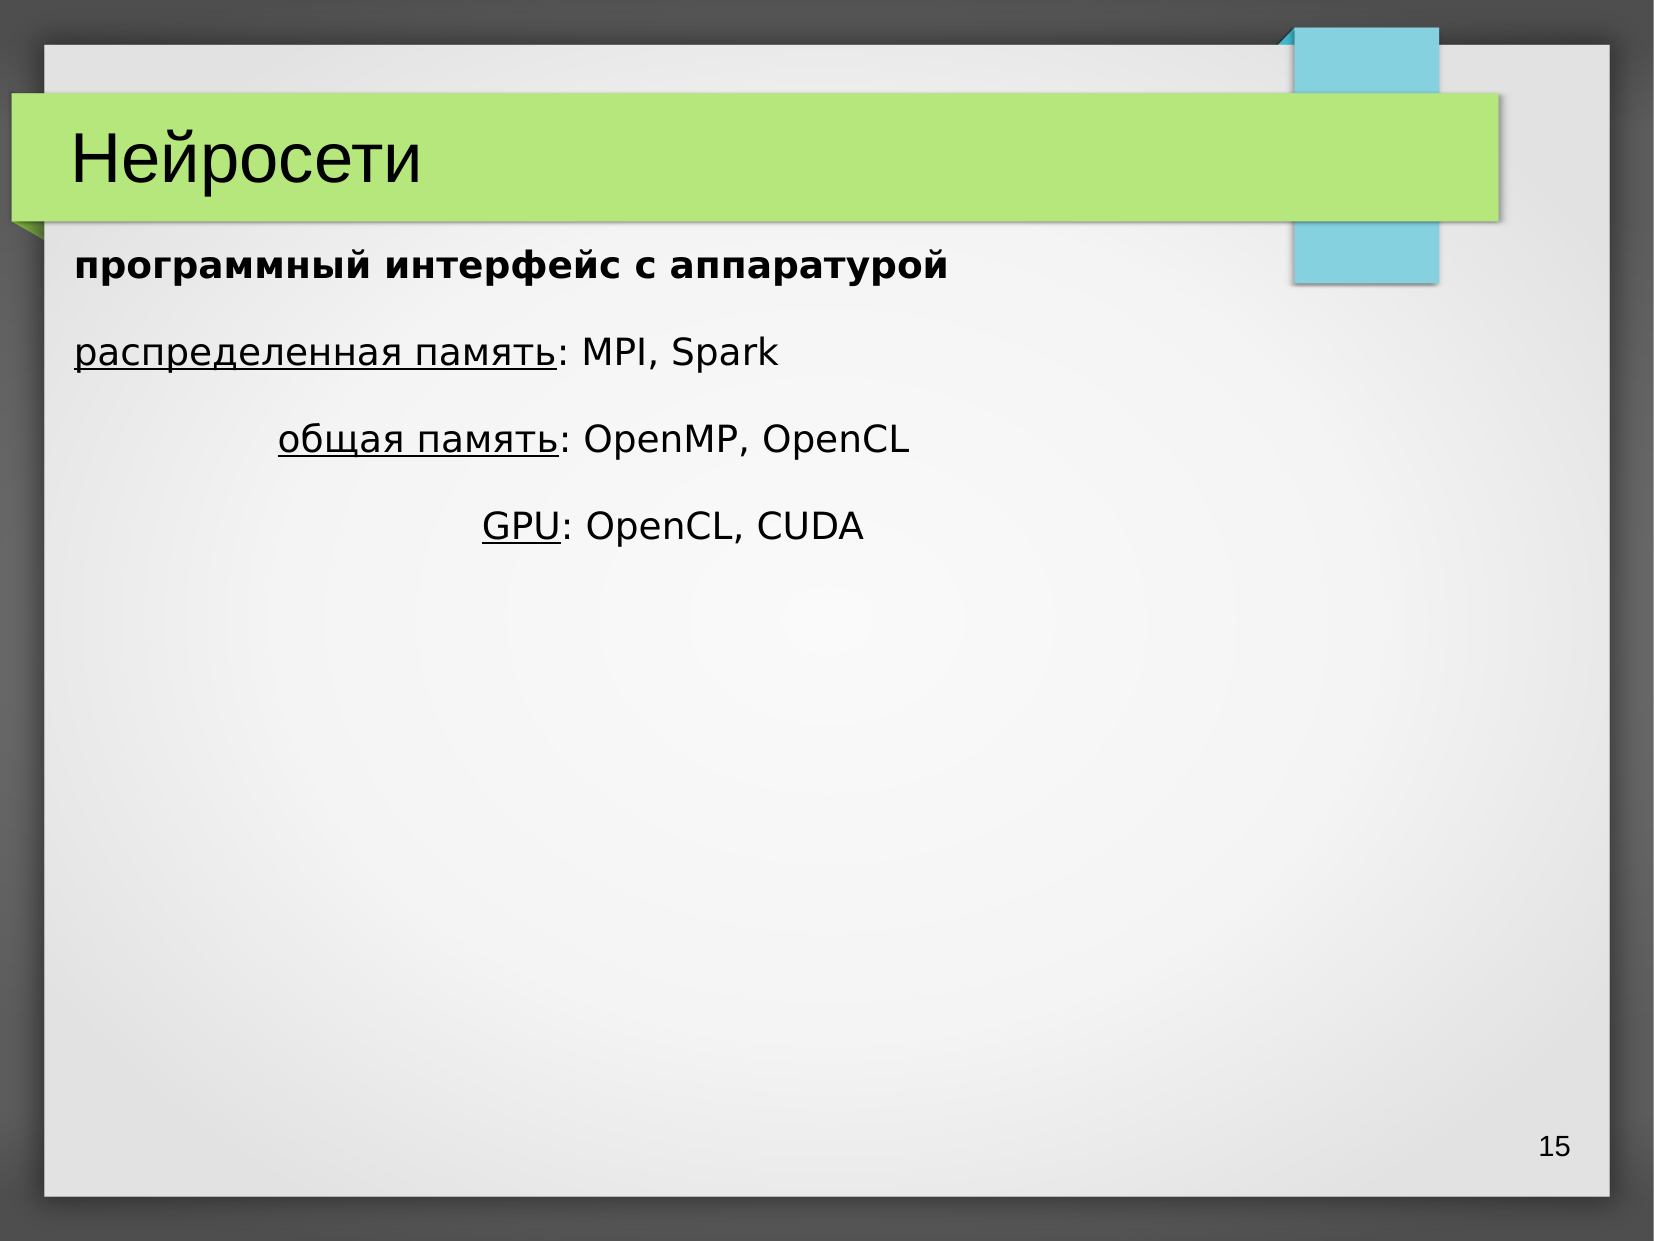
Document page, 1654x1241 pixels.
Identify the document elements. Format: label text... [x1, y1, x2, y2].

title Нейросети [70, 118, 1205, 199]
picture [0, 0, 1654, 1241]
text_box программный интерфейс с аппаратурой распределенная память: MPI, Spark общая память: OpenMP, OpenCL GPU: OpenCL, CUDA [59, 236, 1571, 1028]
